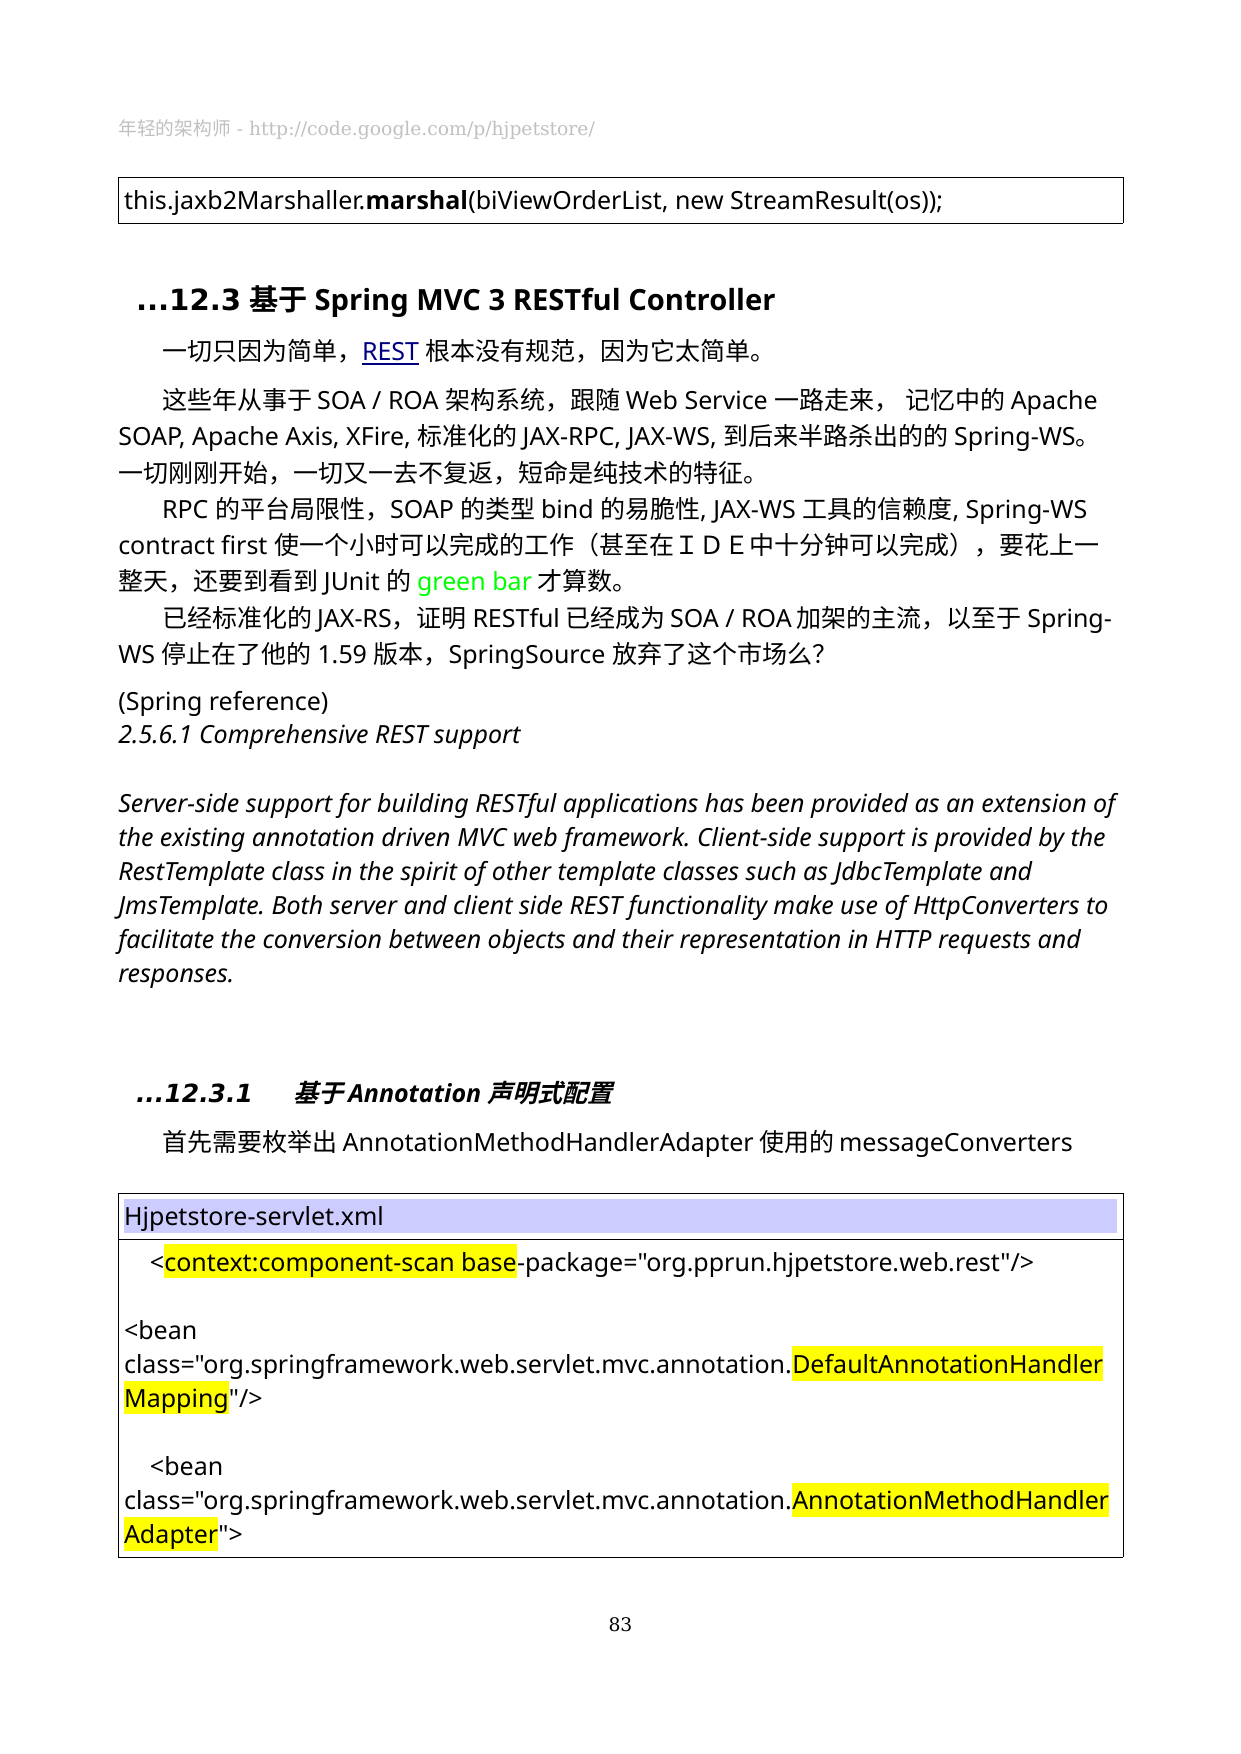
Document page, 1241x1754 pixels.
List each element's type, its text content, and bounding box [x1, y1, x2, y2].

text 这些年从事于SOA / ROA 架构系统，跟随 Web Service 一路走来， 记忆中的 Apache SOAP, Apache Axis, XFire, 标准化的JAX-RPC, JAX-WS, 到后来半路杀出的的 Spring-WS。一切刚刚开始，一切又一去不复返，短命是纯技术的特征。 RPC 的平台局限性，SOAP 的类型 bind 的易脆性, JAX-WS 工具的信赖度, Spring-WS contract first 使一个小时可以完成的工作（甚至在ＩＤＥ中十分钟可以完成），要花上一整天，还要到看到 JUnit 的 green bar才算数。 已经标准化的JAX-RS，证明 RESTful已经成为SOA / ROA加架的主流，以至于 Spring-WS 停止在了他的 1.59 版本，SpringSource 放弃了这个市场么？ [118, 381, 1122, 671]
text (Spring reference) 2.5.6.1 Comprehensive REST support Server-side support for building RESTful applications has been provided as an extension of the existing annotation driven MVC web framework. Client-side support is provided by the RestTemplate class in the spirit of other template classes such as JdbcTemplate and JmsTemplate. Both server and client side REST functionality make use of HttpConverters to facilitate the conversion between objects and their representation in HTTP requests and responses. [118, 683, 1122, 990]
table_header Hjpetstore-servlet.xml [119, 1194, 1123, 1238]
text 首先需要枚举出 AnnotationMethodHandlerAdapter使用的messageConverters [118, 1122, 1122, 1159]
table_cell <context:component-scan base-package="org.pprun.hjpetstore.web.rest"/> <bean class="org.springframework.web.servlet.mvc.annotation.DefaultAnnotationHandlerMapping"/> <bean class="org.springframework.web.servlet.mvc.annotation.AnnotationMethodHandlerAdapter"> [119, 1240, 1123, 1557]
text 一切只因为简单，REST 根本没有规范，因为它太简单。 [118, 332, 1122, 368]
subtitle 基于 Spring MVC 3 RESTful Controller [136, 277, 1122, 319]
table_cell this.jaxb2Marshaller.marshal(biViewOrderList, new StreamResult(os)); [119, 178, 1123, 223]
subtitle 基于Annotation 声明式配置 [136, 1074, 1122, 1110]
